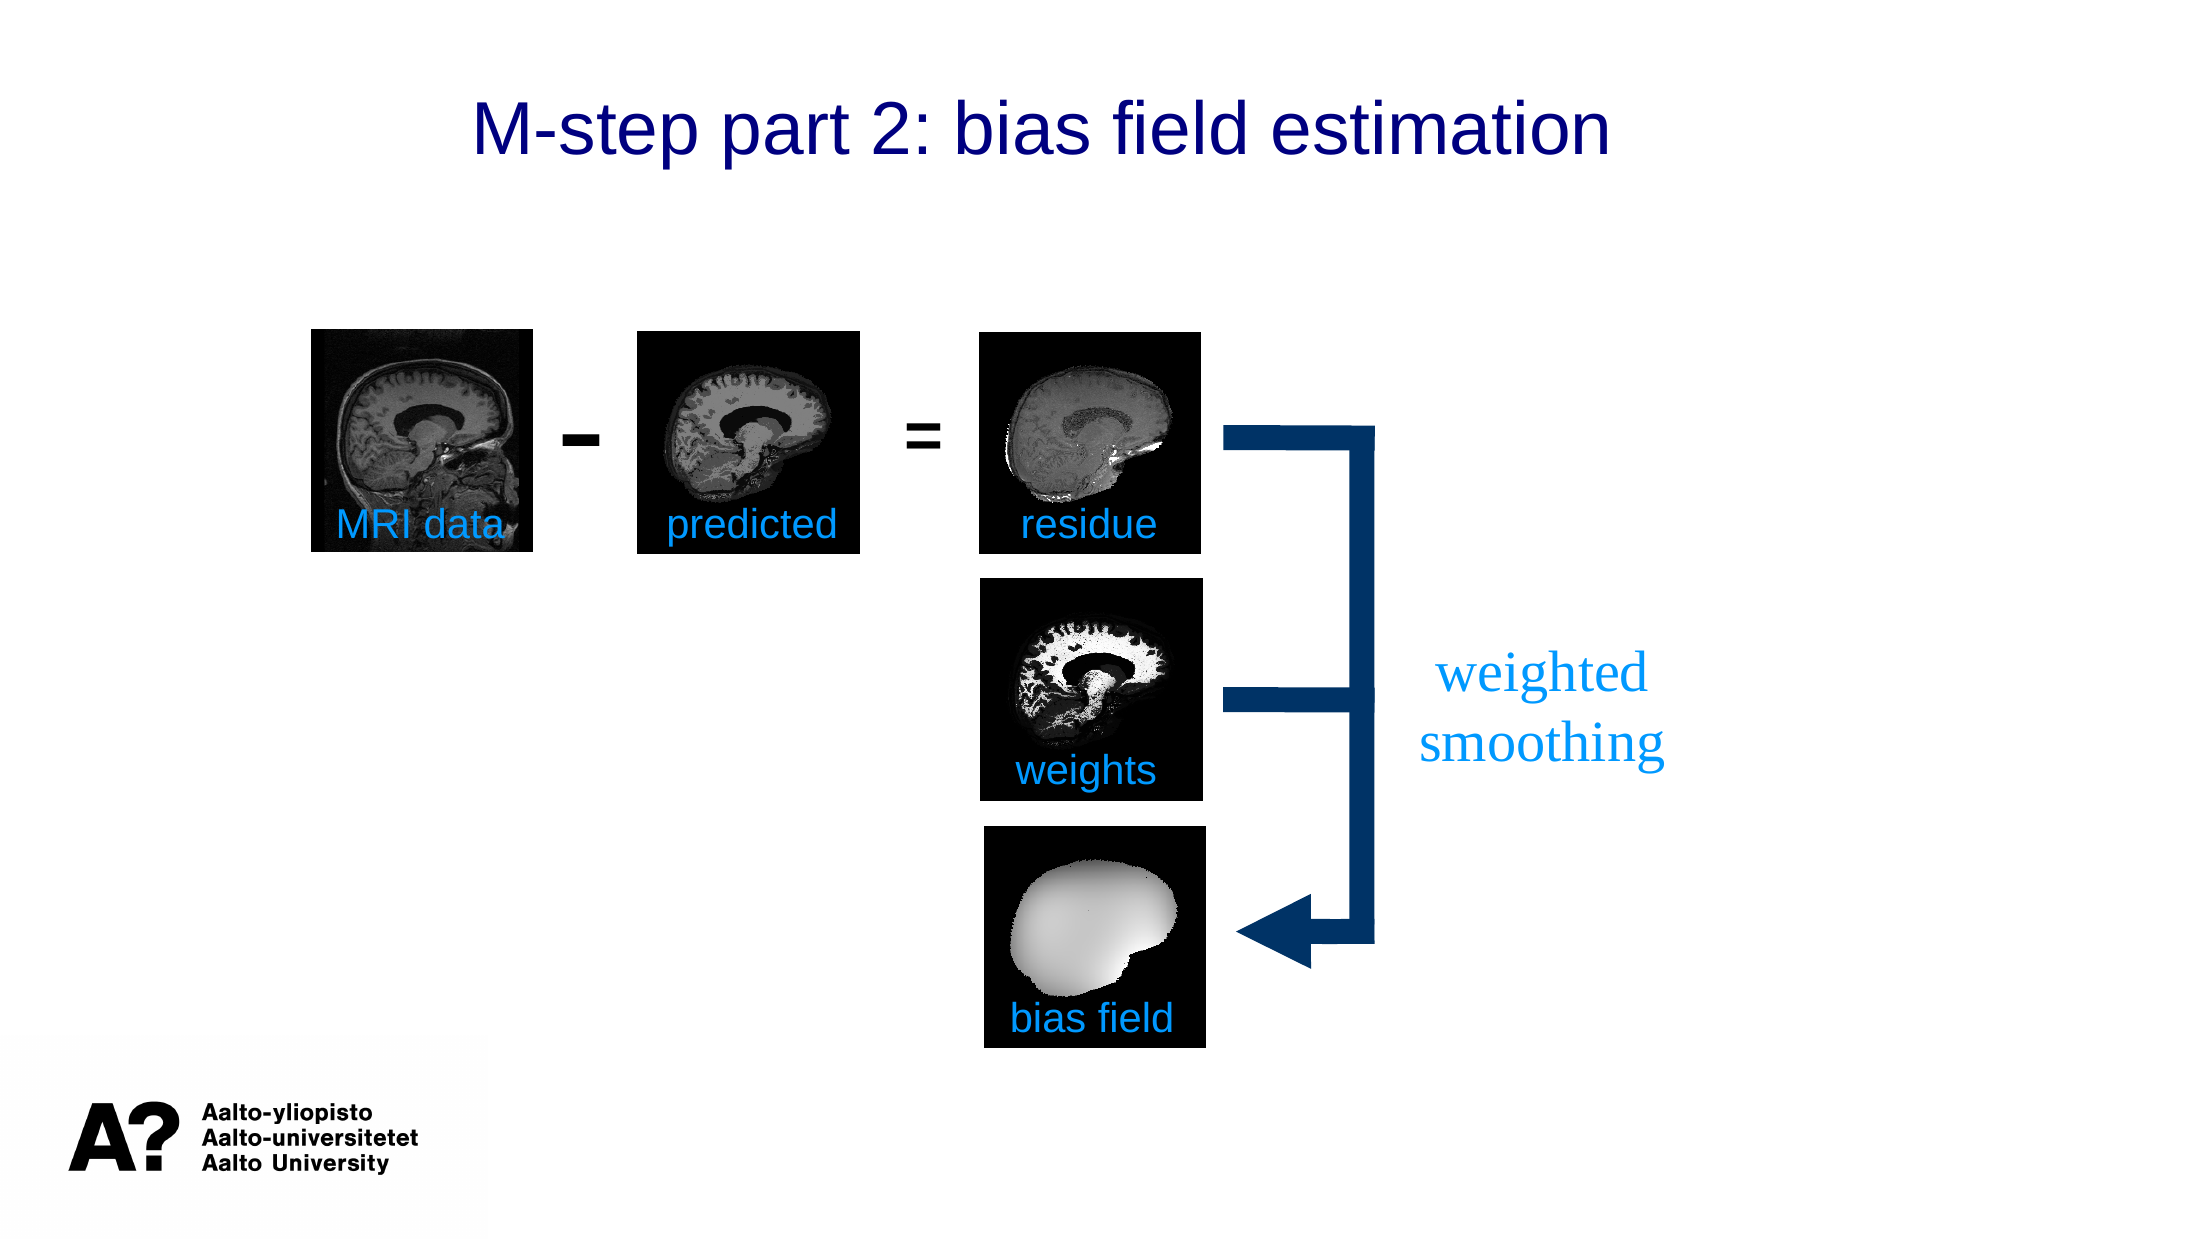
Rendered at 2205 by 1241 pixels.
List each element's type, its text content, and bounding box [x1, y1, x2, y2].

picture [980, 578, 1203, 801]
text_box residue [1020, 501, 1158, 548]
title M-step part 2: bias field estimation [386, 65, 1699, 179]
text_box = [904, 399, 944, 475]
text_box weighted smoothing [1373, 624, 1712, 781]
text_box predicted [666, 501, 839, 548]
text_box - [556, 346, 596, 514]
picture [637, 331, 860, 554]
text_box MRI data [335, 501, 506, 548]
text_box weights [1015, 747, 1158, 795]
picture [979, 332, 1201, 554]
text_box bias field [1009, 995, 1175, 1043]
picture [0, 1035, 488, 1239]
picture [984, 826, 1206, 1048]
picture [311, 329, 533, 552]
